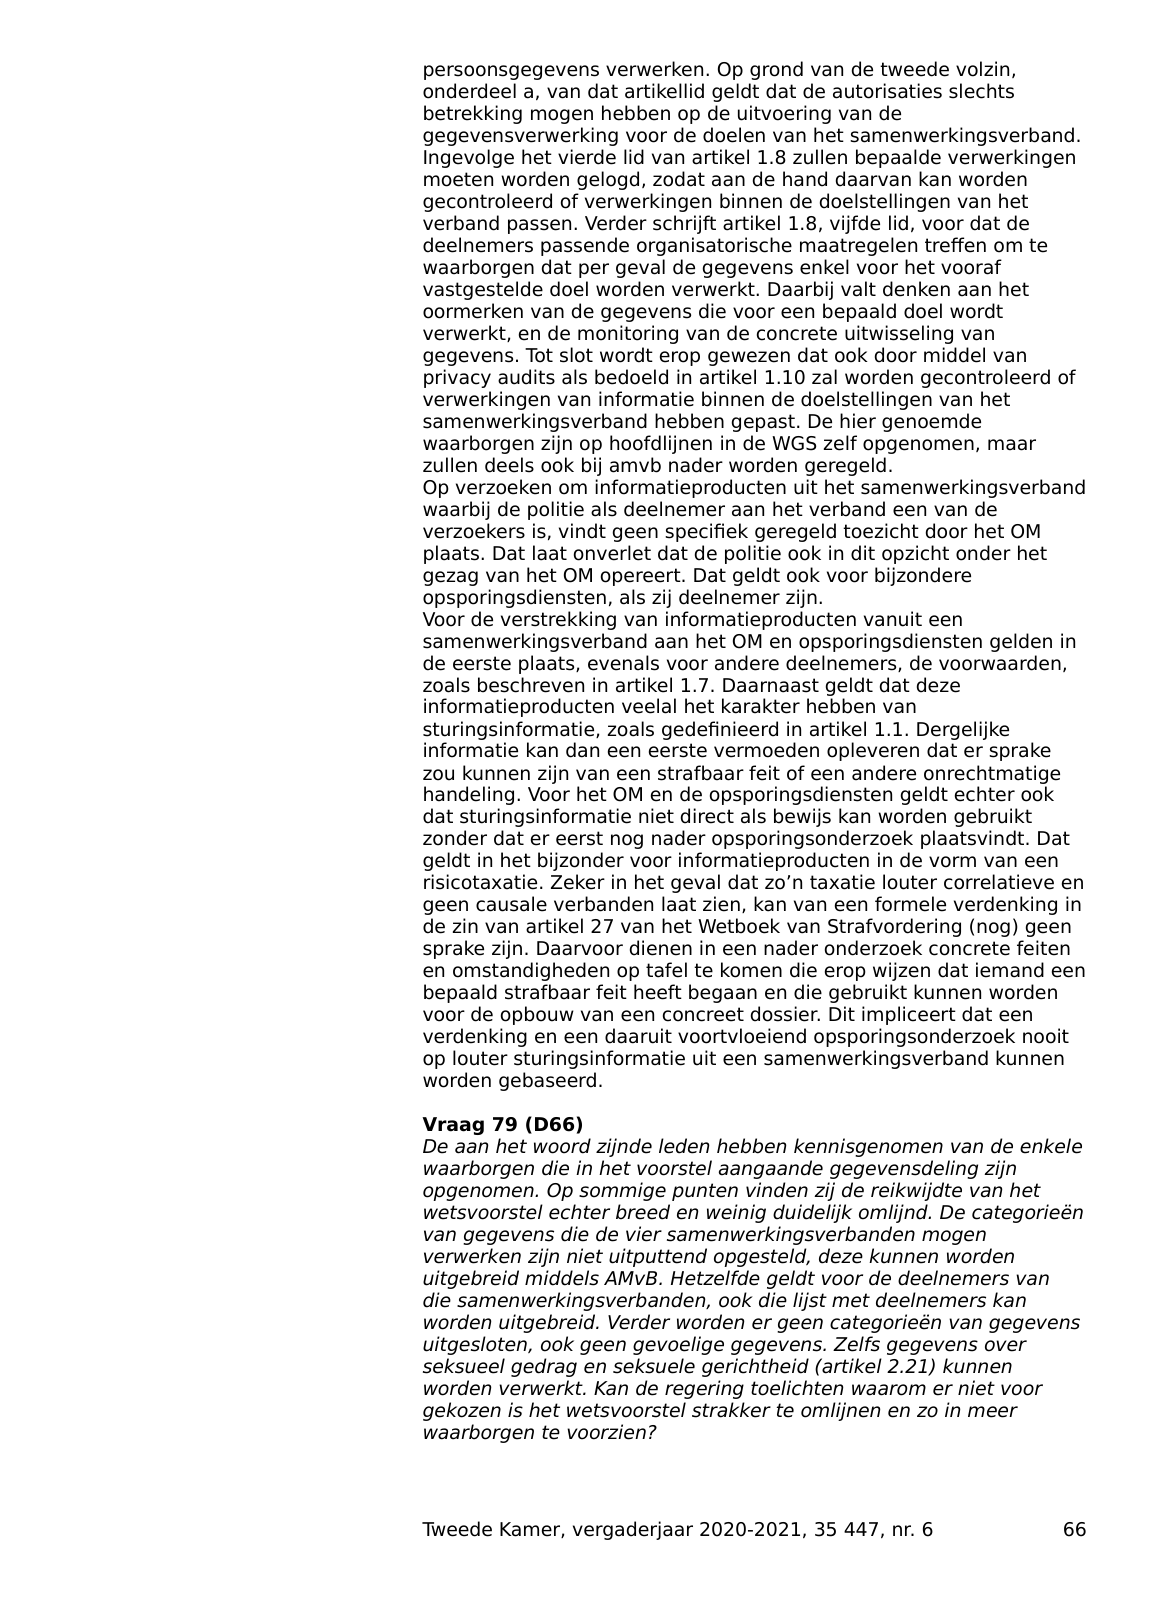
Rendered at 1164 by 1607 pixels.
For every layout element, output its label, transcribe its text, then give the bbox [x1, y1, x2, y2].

text De aan het woord zijnde leden hebben kennisgenomen van de enkele waarborgen die in het voorstel aangaande gegevensdeling zijn opgenomen. Op sommige punten vinden zij de reikwijdte van het wetsvoorstel echter breed en weinig duidelijk omlijnd. De categorieën van gegevens die de vier samenwerkingsverbanden mogen verwerken zijn niet uitputtend opgesteld, deze kunnen worden uitgebreid middels AMvB. Hetzelfde geldt voor de deelnemers van die samenwerkingsverbanden, ook die lijst met deelnemers kan worden uitgebreid. Verder worden er geen categorieën van gegevens uitgesloten, ook geen gevoelige gegevens. Zelfs gegevens over seksueel gedrag en seksuele gerichtheid (artikel 2.21) kunnen worden verwerkt. Kan de regering toelichten waarom er niet voor gekozen is het wetsvoorstel strakker te omlijnen en zo in meer waarborgen te voorzien? [422, 1136, 1087, 1444]
text Op verzoeken om informatieproducten uit het samenwerkingsverband waarbij de politie als deelnemer aan het verband een van de verzoekers is, vindt geen specifiek geregeld toezicht door het OM plaats. Dat laat onverlet dat de politie ook in dit opzicht onder het gezag van het OM opereert. Dat geldt ook voor bijzondere opsporingsdiensten, als zij deelnemer zijn. [422, 477, 1087, 608]
text Voor de verstrekking van informatieproducten vanuit een samenwerkingsverband aan het OM en opsporingsdiensten gelden in de eerste plaats, evenals voor andere deelnemers, de voorwaarden, zoals beschreven in artikel 1.7. Daarnaast geldt dat deze informatieproducten veelal het karakter hebben van sturingsinformatie, zoals gedefinieerd in artikel 1.1. Dergelijke informatie kan dan een eerste vermoeden opleveren dat er sprake zou kunnen zijn van een strafbaar feit of een andere onrechtmatige handeling. Voor het OM en de opsporingsdiensten geldt echter ook dat sturingsinformatie niet direct als bewijs kan worden gebruikt zonder dat er eerst nog nader opsporingsonderzoek plaatsvindt. Dat geldt in het bijzonder voor informatieproducten in de vorm van een risicotaxatie. Zeker in het geval dat zo’n taxatie louter correlatieve en geen causale verbanden laat zien, kan van een formele verdenking in de zin van artikel 27 van het Wetboek van Strafvordering (nog) geen sprake zijn. Daarvoor dienen in een nader onderzoek concrete feiten en omstandigheden op tafel te komen die erop wijzen dat iemand een bepaald strafbaar feit heeft begaan en die gebruikt kunnen worden voor de opbouw van een concreet dossier. Dit impliceert dat een verdenking en een daaruit voortvloeiend opsporingsonderzoek nooit op louter sturingsinformatie uit een samenwerkingsverband kunnen worden gebaseerd. [422, 608, 1087, 1092]
text Vraag 79 (D66) [422, 1114, 1087, 1136]
text persoonsgegevens verwerken. Op grond van de tweede volzin, onderdeel a, van dat artikellid geldt dat de autorisaties slechts betrekking mogen hebben op de uitvoering van de gegevensverwerking voor de doelen van het samenwerkingsverband. Ingevolge het vierde lid van artikel 1.8 zullen bepaalde verwerkingen moeten worden gelogd, zodat aan de hand daarvan kan worden gecontroleerd of verwerkingen binnen de doelstellingen van het verband passen. Verder schrijft artikel 1.8, vijfde lid, voor dat de deelnemers passende organisatorische maatregelen treffen om te waarborgen dat per geval de gegevens enkel voor het vooraf vastgestelde doel worden verwerkt. Daarbij valt denken aan het oormerken van de gegevens die voor een bepaald doel wordt verwerkt, en de monitoring van de concrete uitwisseling van gegevens. Tot slot wordt erop gewezen dat ook door middel van privacy audits als bedoeld in artikel 1.10 zal worden gecontroleerd of verwerkingen van informatie binnen de doelstellingen van het samenwerkingsverband hebben gepast. De hier genoemde waarborgen zijn op hoofdlijnen in de WGS zelf opgenomen, maar zullen deels ook bij amvb nader worden geregeld. [422, 59, 1087, 477]
